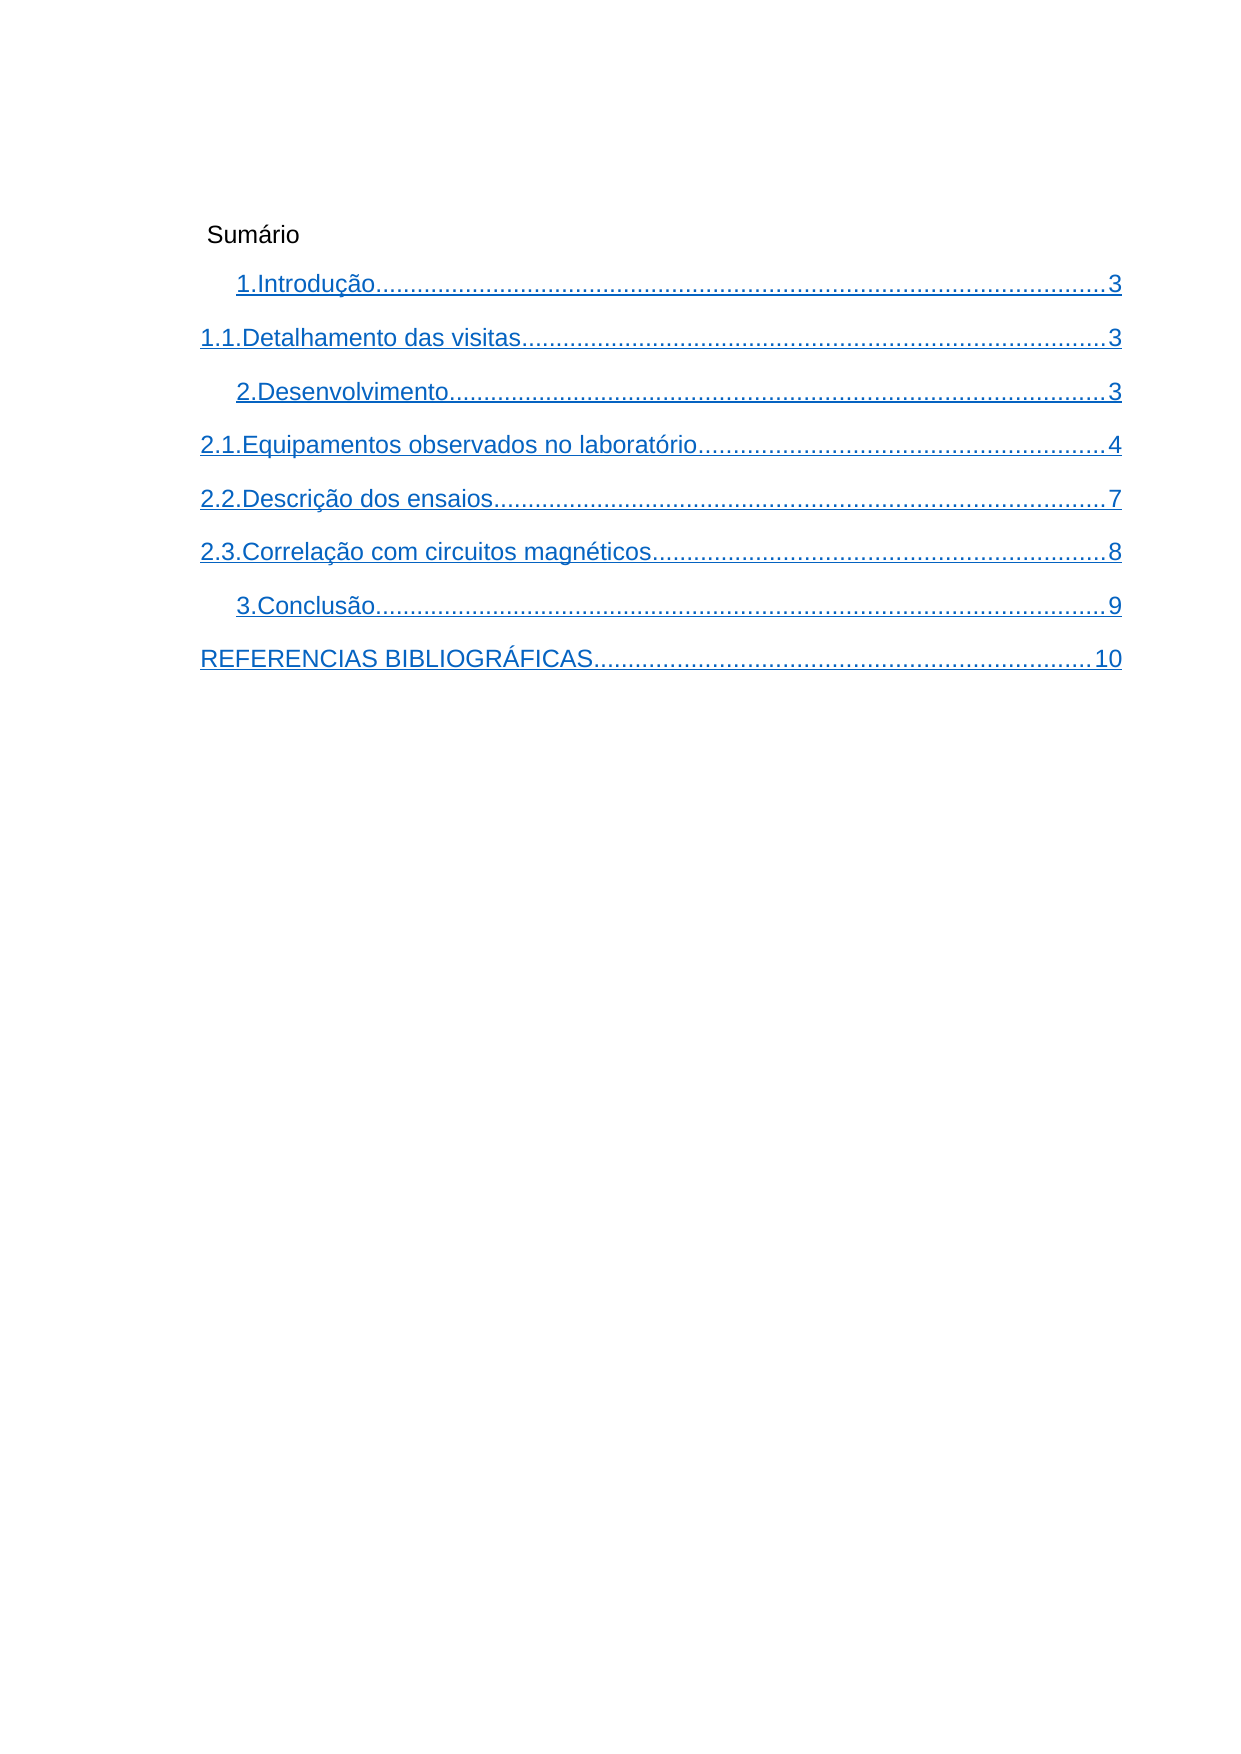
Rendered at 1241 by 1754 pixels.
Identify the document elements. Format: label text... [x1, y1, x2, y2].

text 2.2.Descrição dos ensaios 7 [200, 483, 1122, 509]
text 2.3.Correlação com circuitos magnéticos 8 [200, 537, 1122, 562]
text 1.Introdução 3 [177, 269, 1122, 298]
text 2.1.Equipamentos observados no laboratório 4 [200, 430, 1122, 455]
text 2.Desenvolvimento 3 [177, 376, 1122, 405]
text REFERENCIAS BIBLIOGRÁFICAS 10 [200, 644, 1122, 669]
text 1.1.Detalhamento das visitas 3 [200, 323, 1122, 348]
text Sumário [177, 220, 1122, 249]
text 3.Conclusão 9 [177, 591, 1122, 619]
